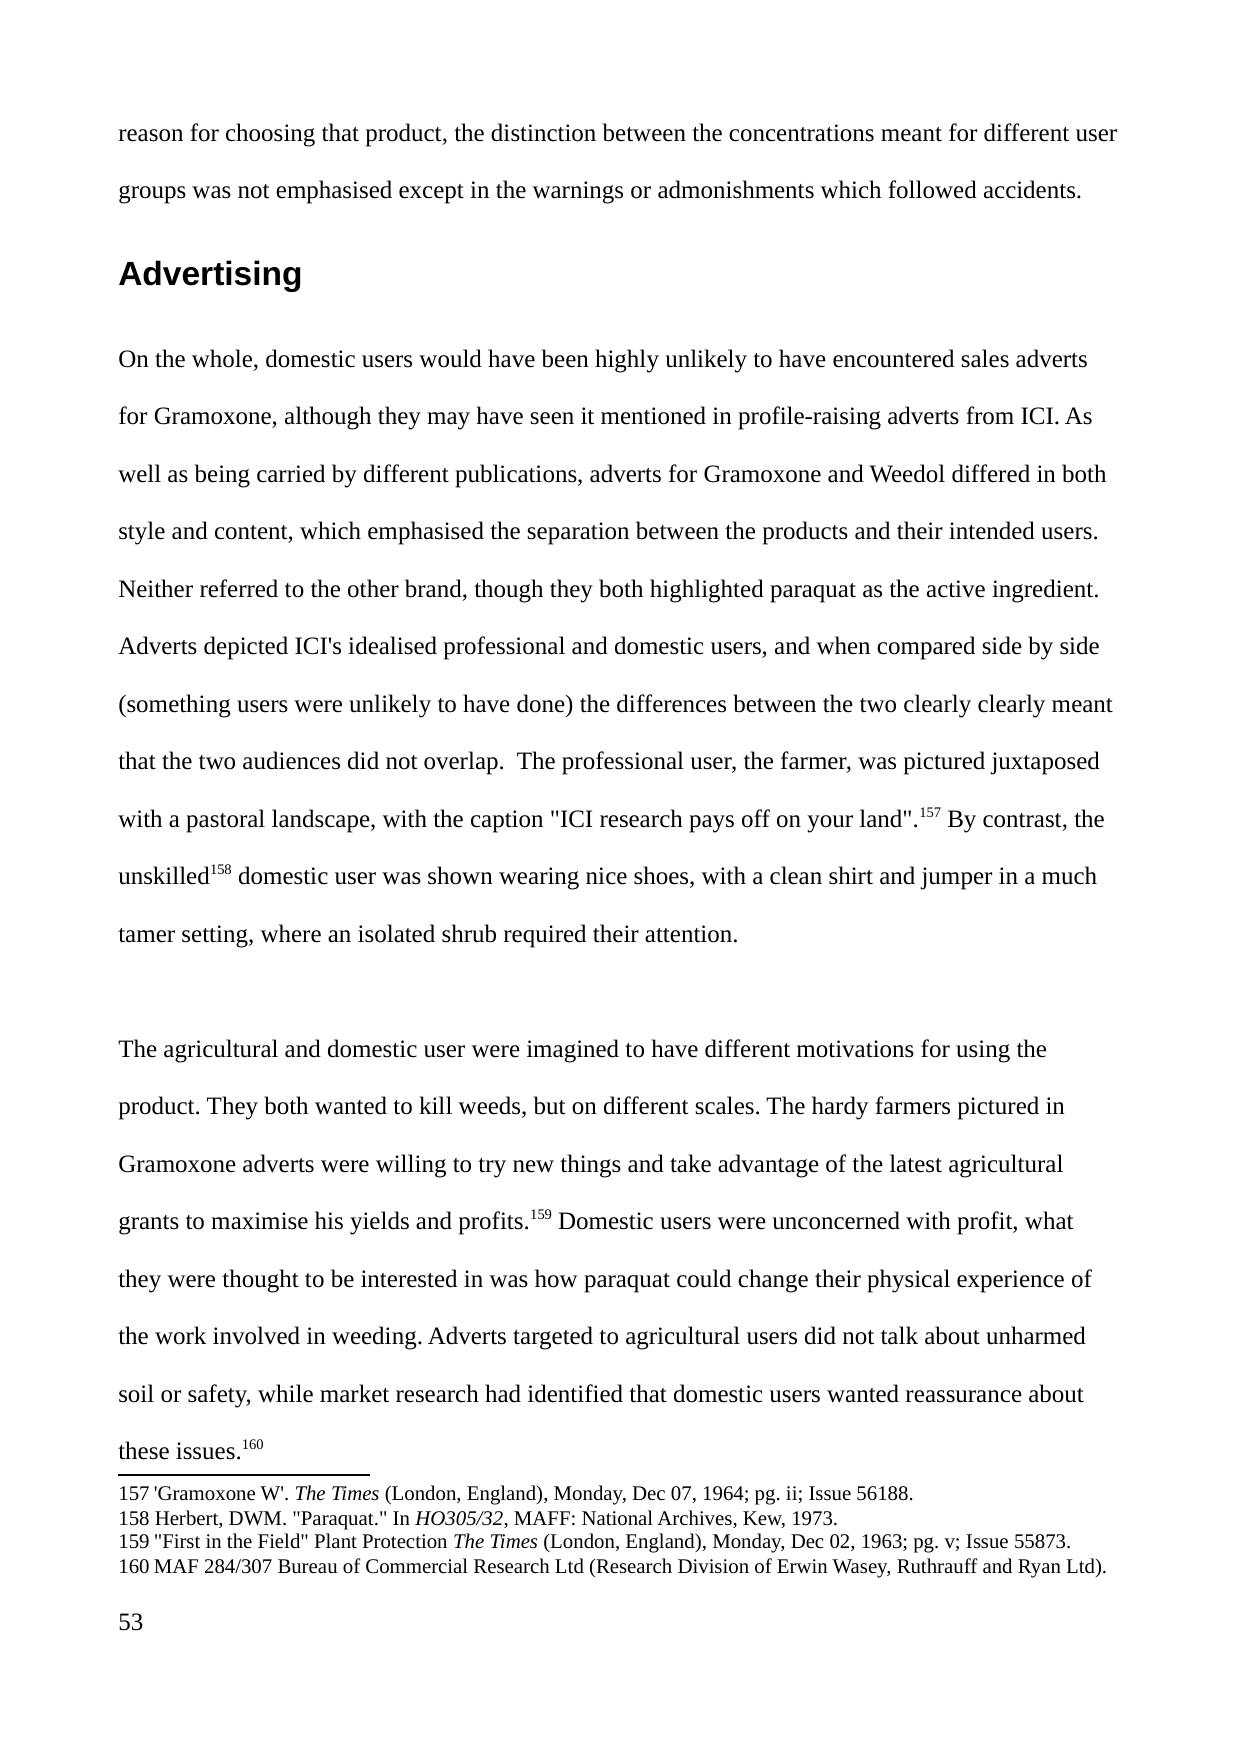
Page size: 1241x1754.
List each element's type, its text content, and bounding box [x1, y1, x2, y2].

subtitle Advertising [118, 254, 1122, 293]
text The agricultural and domestic user were imagined to have different motivations for using the product. They both wanted to kill weeds, but on different scales. The hardy farmers pictured in Gramoxone adverts were willing to try new things and take advantage of the latest agricultural grants to maximise his yields and profits. Domestic users were unconcerned with profit, what they were thought to be interested in was how paraquat could change their physical experience of the work involved in weeding. Adverts targeted to agricultural users did not talk about unharmed soil or safety, while market research had identified that domestic users wanted reassurance about these issues. [118, 1034, 1122, 1465]
text reason for choosing that product, the distinction between the concentrations meant for different user groups was not emphasised except in the warnings or admonishments which followed accidents. [118, 118, 1122, 204]
text 'Gramoxone W'. The Times (London, England), Monday, Dec 07, 1964; pg. ii; Issue 56188. [118, 1481, 1122, 1505]
text On the whole, domestic users would have been highly unlikely to have encountered sales adverts for Gramoxone, although they may have seen it mentioned in profile-raising adverts from ICI. As well as being carried by different publications, adverts for Gramoxone and Weedol differed in both style and content, which emphasised the separation between the products and their intended users. Neither referred to the other brand, though they both highlighted paraquat as the active ingredient. Adverts depicted ICI's idealised professional and domestic users, and when compared side by side (something users were unlikely to have done) the differences between the two clearly clearly meant that the two audiences did not overlap. The professional user, the farmer, was pictured juxtaposed with a pastoral landscape, with the caption "ICI research pays off on your land". By contrast, the unskilled domestic user was shown wearing nice shoes, with a clean shirt and jumper in a much tamer setting, where an isolated shrub required their attention. [118, 344, 1122, 947]
text Herbert, DWM. "Paraquat." In HO305/32, MAFF: National Archives, Kew, 1973. [118, 1505, 1122, 1529]
text "First in the Field" Plant Protection The Times (London, England), Monday, Dec 02, 1963; pg. v; Issue 55873. [118, 1529, 1122, 1553]
text MAF 284/307 Bureau of Commercial Research Ltd (Research Division of Erwin Wasey, Ruthrauff and Ryan Ltd). [118, 1553, 1122, 1578]
